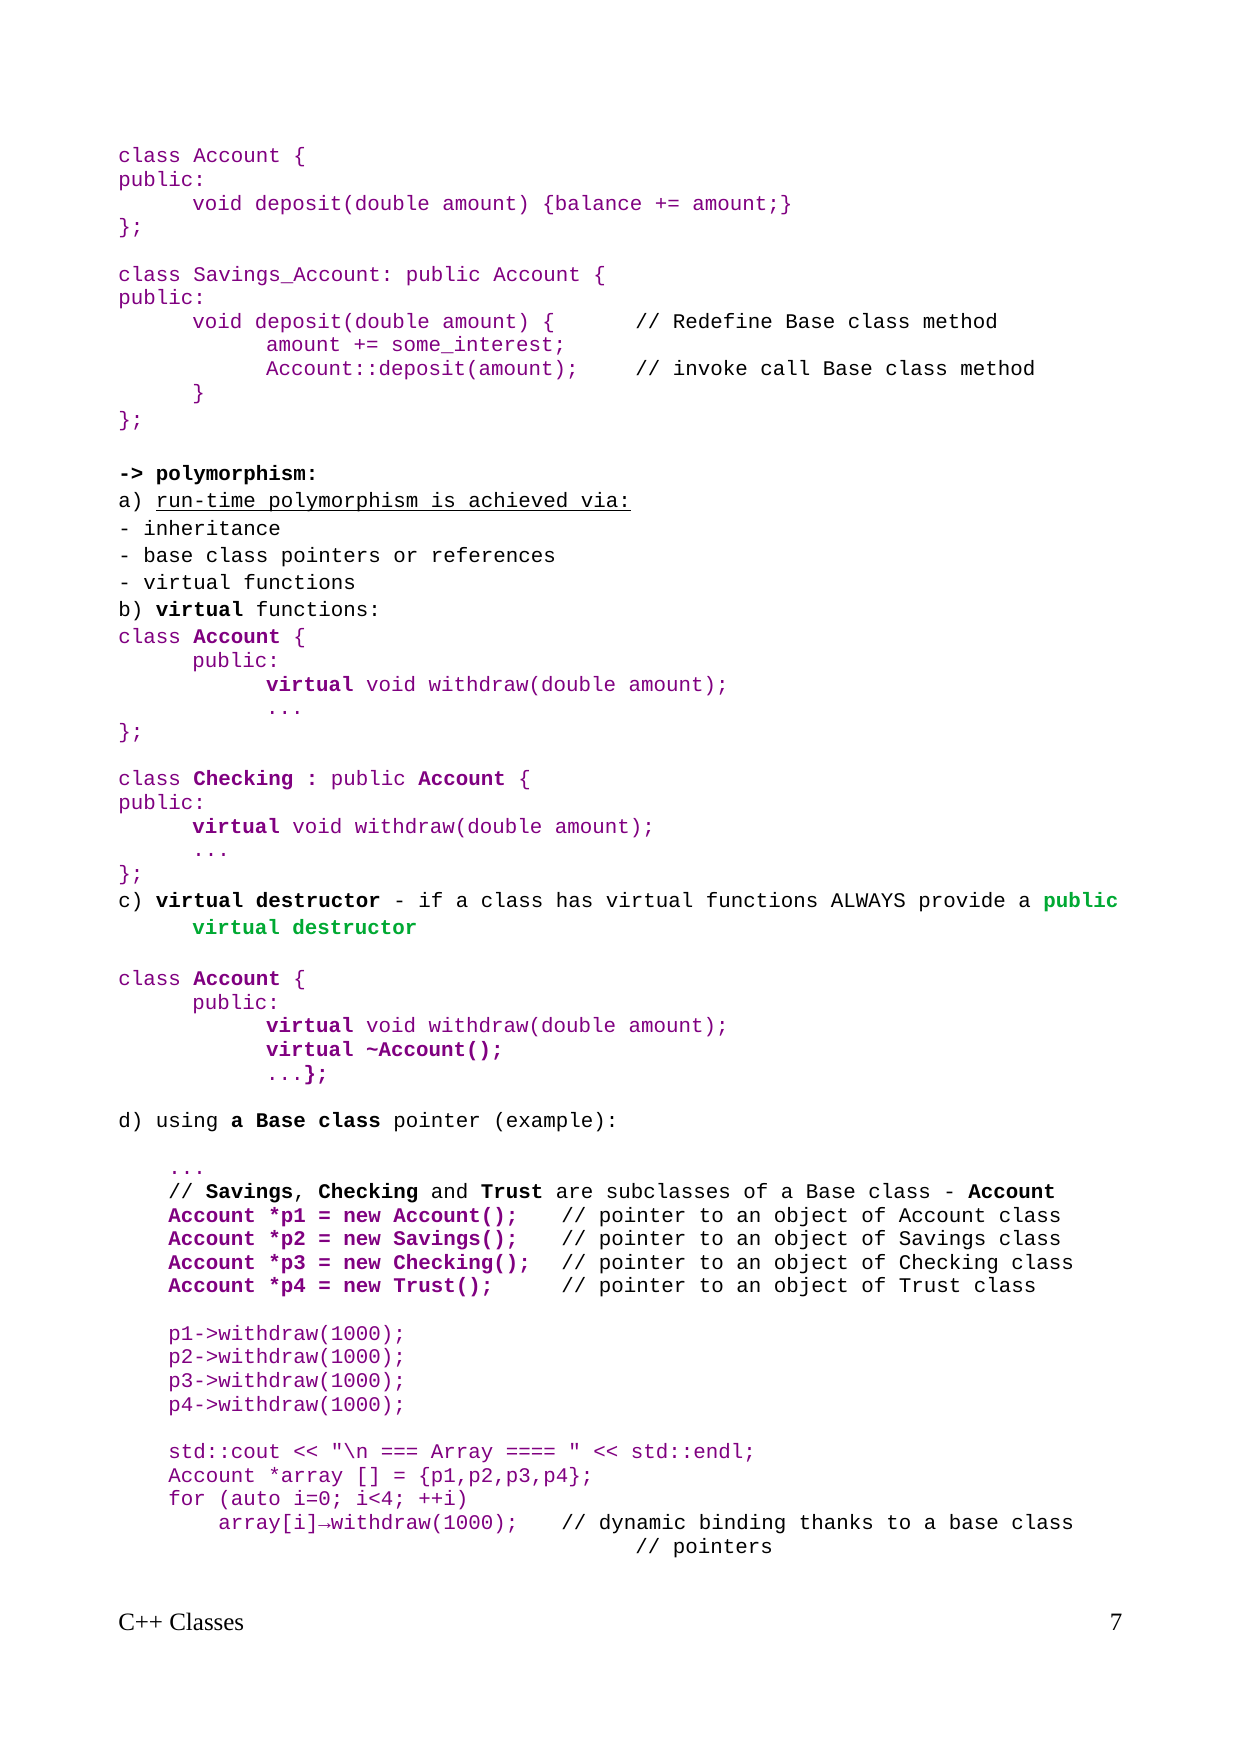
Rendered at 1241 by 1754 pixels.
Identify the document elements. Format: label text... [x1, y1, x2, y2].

text }; [118, 721, 1122, 745]
text Account *p3 = new Checking(); // pointer to an object of Checking class [118, 1252, 1122, 1276]
text class Checking : public Account { [118, 768, 1122, 792]
text p3->withdraw(1000); [118, 1370, 1122, 1394]
text ... [118, 1157, 1122, 1181]
text }; [118, 863, 1122, 887]
text Account *p2 = new Savings(); // pointer to an object of Savings class [118, 1228, 1122, 1252]
text virtual void withdraw(double amount); [118, 1015, 1122, 1039]
text class Account { [118, 968, 1122, 992]
text - virtual functions [118, 572, 1122, 596]
text a) run-time polymorphism is achieved via: [118, 491, 1122, 514]
text void deposit(double amount) { // Redefine Base class method [118, 311, 1122, 334]
text public: [118, 650, 1122, 674]
text ... [118, 697, 1122, 721]
text virtual void withdraw(double amount); [118, 816, 1122, 839]
text ... [118, 839, 1122, 863]
text amount += some_interest; [118, 334, 1122, 358]
text virtual ~Account(); [118, 1039, 1122, 1063]
text // Savings, Checking and Trust are subclasses of a Base class - Account [118, 1181, 1122, 1204]
text class Account { [118, 145, 1122, 169]
text d) using a Base class pointer (example): [118, 1110, 1122, 1134]
text class Account { [118, 626, 1122, 650]
text public: [118, 992, 1122, 1015]
text - inheritance [118, 518, 1122, 541]
text p1->withdraw(1000); [118, 1323, 1122, 1346]
text public: [118, 169, 1122, 193]
text void deposit(double amount) {balance += amount;} [118, 193, 1122, 216]
text array[i]→withdraw(1000); // dynamic binding thanks to a base class // pointers [118, 1512, 1122, 1559]
text Account *p4 = new Trust(); // pointer to an object of Trust class [118, 1276, 1122, 1299]
text virtual void withdraw(double amount); [118, 674, 1122, 697]
text p2->withdraw(1000); [118, 1346, 1122, 1370]
text for (auto i=0; i<4; ++i) [118, 1488, 1122, 1512]
text }; [118, 409, 1122, 433]
text public: [118, 287, 1122, 311]
text public: [118, 792, 1122, 816]
text ...}; [118, 1063, 1122, 1086]
text } [118, 382, 1122, 405]
text Account *array [] = {p1,p2,p3,p4}; [118, 1465, 1122, 1488]
text -> polymorphism: [118, 463, 1122, 487]
text class Savings_Account: public Account { [118, 263, 1122, 287]
text p4->withdraw(1000); [118, 1394, 1122, 1417]
text c) virtual destructor - if a class has virtual functions ALWAYS provide a public virtual destructor [118, 890, 1122, 941]
text Account *p1 = new Account(); // pointer to an object of Account class [118, 1204, 1122, 1228]
text Account::deposit(amount); // invoke call Base class method [118, 358, 1122, 382]
text std::cout << "\n === Array ==== " << std::endl; [118, 1441, 1122, 1465]
text - base class pointers or references [118, 545, 1122, 568]
text b) virtual functions: [118, 599, 1122, 623]
text }; [118, 216, 1122, 240]
